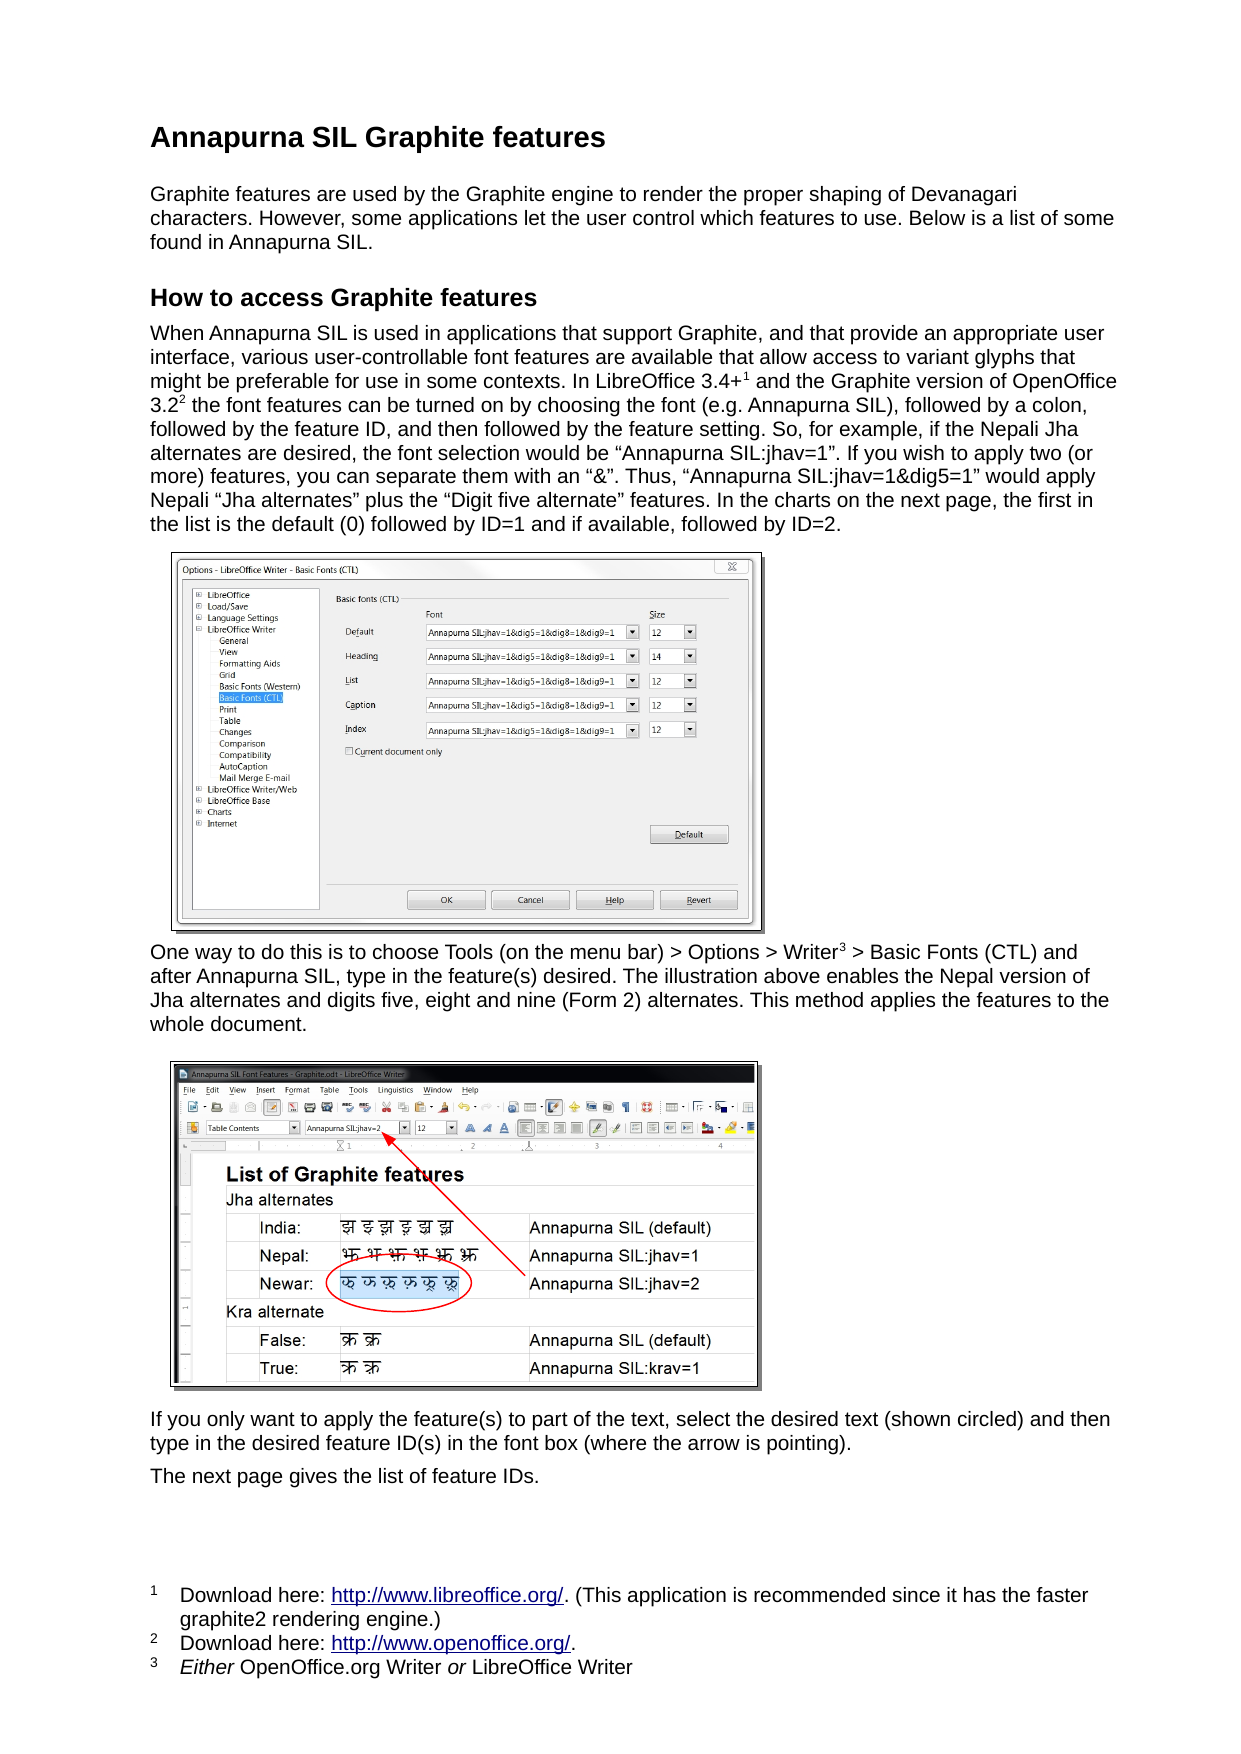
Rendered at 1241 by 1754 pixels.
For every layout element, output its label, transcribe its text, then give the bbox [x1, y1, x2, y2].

text How to access Graphite features [150, 254, 1121, 312]
picture [174, 555, 758, 927]
text One way to do this is to choose Tools (on the menu bar) > Options > Writer > Basic Fonts (CTL) and after Annapurna SIL, type in the feature(s) desired. The illustration above enables the Nepal version of Jha alternates and digits five, eight and nine (Form 2) alternates. This method applies the features to the whole document. [150, 940, 1121, 1036]
text Either OpenOffice.org Writer or LibreOffice Writer [150, 1654, 1121, 1678]
text Graphite features are used by the Graphite engine to render the proper shaping of Devanagari characters. However, some applications let the user control which features to use. Below is a list of some found in Annapurna SIL. [150, 182, 1121, 254]
text Download here: http://www.libreoffice.org/. (This application is recommended since it has the faster graphite2 rendering engine.) [150, 1583, 1121, 1631]
text Download here: http://www.openoffice.org/. [150, 1631, 1121, 1654]
text If you only want to apply the feature(s) to part of the text, select the desired text (shown circled) and then type in the desired feature ID(s) in the font box (where the arrow is pointing). [150, 1407, 1121, 1455]
text The next page gives the list of feature IDs. [150, 1464, 1121, 1488]
text Annapurna SIL Graphite features [150, 120, 1121, 153]
text When Annapurna SIL is used in applications that support Graphite, and that provide an appropriate user interface, various user-controllable font features are available that allow access to variant glyphs that might be preferable for use in some contexts. In LibreOffice 3.4+ and the Graphite version of OpenOffice 3.2 the font features can be turned on by choosing the font (e.g. Annapurna SIL), followed by a colon, followed by the feature ID, and then followed by the feature setting. So, for example, if the Nepali Jha alternates are desired, the font selection would be “Annapurna SIL:jhav=1”. If you wish to apply two (or more) features, you can separate them with an “&”. Thus, “Annapurna SIL:jhav=1&dig5=1” would apply Nepali “Jha alternates” plus the “Digit five alternate” features. In the charts on the next page, the first in the list is the default (0) followed by ID=1 and if available, followed by ID=2. [150, 321, 1121, 536]
picture [173, 1064, 755, 1383]
